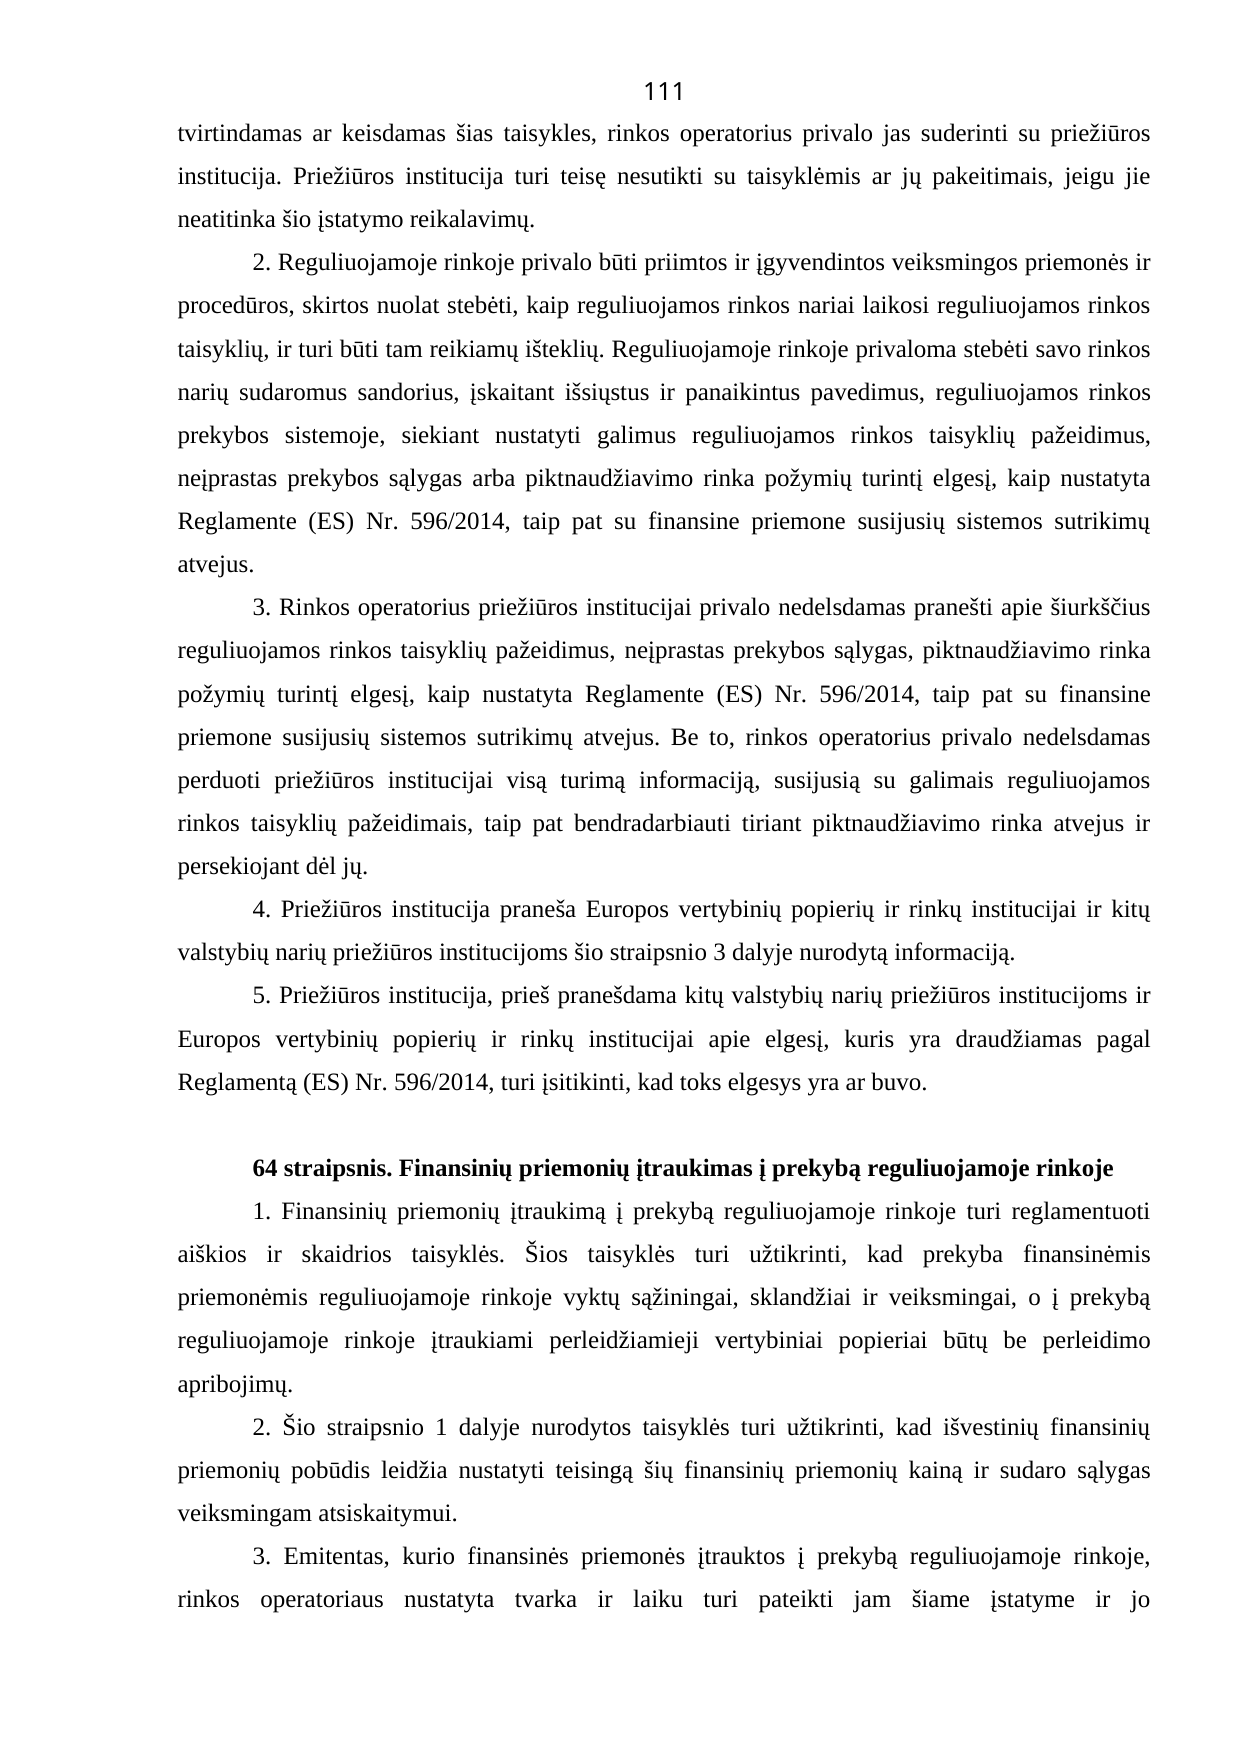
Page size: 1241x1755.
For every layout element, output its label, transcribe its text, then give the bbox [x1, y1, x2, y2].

text 3. Rinkos operatorius priežiūros institucijai privalo nedelsdamas pranešti apie šiurkščius reguliuojamos rinkos taisyklių pažeidimus, neįprastas prekybos sąlygas, piktnaudžiavimo rinka požymių turintį elgesį, kaip nustatyta Reglamente (ES) Nr. 596/2014, taip pat su finansine priemone susijusių sistemos sutrikimų atvejus. Be to, rinkos operatorius privalo nedelsdamas perduoti priežiūros institucijai visą turimą informaciją, susijusią su galimais reguliuojamos rinkos taisyklių pažeidimais, taip pat bendradarbiauti tiriant piktnaudžiavimo rinka atvejus ir persekiojant dėl jų. [177, 592, 1152, 880]
text 64 straipsnis. Finansinių priemonių įtraukimas į prekybą reguliuojamoje rinkoje [177, 1153, 1152, 1182]
text 1. Finansinių priemonių įtraukimą į prekybą reguliuojamoje rinkoje turi reglamentuoti aiškios ir skaidrios taisyklės. Šios taisyklės turi užtikrinti, kad prekyba finansinėmis priemonėmis reguliuojamoje rinkoje vyktų sąžiningai, sklandžiai ir veiksmingai, o į prekybą reguliuojamoje rinkoje įtraukiami perleidžiamieji vertybiniai popieriai būtų be perleidimo apribojimų. [177, 1196, 1152, 1397]
text 4. Priežiūros institucija praneša Europos vertybinių popierių ir rinkų institucijai ir kitų valstybių narių priežiūros institucijoms šio straipsnio 3 dalyje nurodytą informaciją. [177, 894, 1152, 966]
text tvirtindamas ar keisdamas šias taisykles, rinkos operatorius privalo jas suderinti su priežiūros institucija. Priežiūros institucija turi teisę nesutikti su taisyklėmis ar jų pakeitimais, jeigu jie neatitinka šio įstatymo reikalavimų. [177, 118, 1152, 233]
text 2. Šio straipsnio 1 dalyje nurodytos taisyklės turi užtikrinti, kad išvestinių finansinių priemonių pobūdis leidžia nustatyti teisingą šių finansinių priemonių kainą ir sudaro sąlygas veiksmingam atsiskaitymui. [177, 1412, 1152, 1527]
text 5. Priežiūros institucija, prieš pranešdama kitų valstybių narių priežiūros institucijoms ir Europos vertybinių popierių ir rinkų institucijai apie elgesį, kuris yra draudžiamas pagal Reglamentą (ES) Nr. 596/2014, turi įsitikinti, kad toks elgesys yra ar buvo. [177, 981, 1152, 1096]
text 3. Emitentas, kurio finansinės priemonės įtrauktos į prekybą reguliuojamoje rinkoje, rinkos operatoriaus nustatyta tvarka ir laiku turi pateikti jam šiame įstatyme ir jo [177, 1541, 1152, 1613]
text 2. Reguliuojamoje rinkoje privalo būti priimtos ir įgyvendintos veiksmingos priemonės ir procedūros, skirtos nuolat stebėti, kaip reguliuojamos rinkos nariai laikosi reguliuojamos rinkos taisyklių, ir turi būti tam reikiamų išteklių. Reguliuojamoje rinkoje privaloma stebėti savo rinkos narių sudaromus sandorius, įskaitant išsiųstus ir panaikintus pavedimus, reguliuojamos rinkos prekybos sistemoje, siekiant nustatyti galimus reguliuojamos rinkos taisyklių pažeidimus, neįprastas prekybos sąlygas arba piktnaudžiavimo rinka požymių turintį elgesį, kaip nustatyta Reglamente (ES) Nr. 596/2014, taip pat su finansine priemone susijusių sistemos sutrikimų atvejus. [177, 247, 1152, 578]
